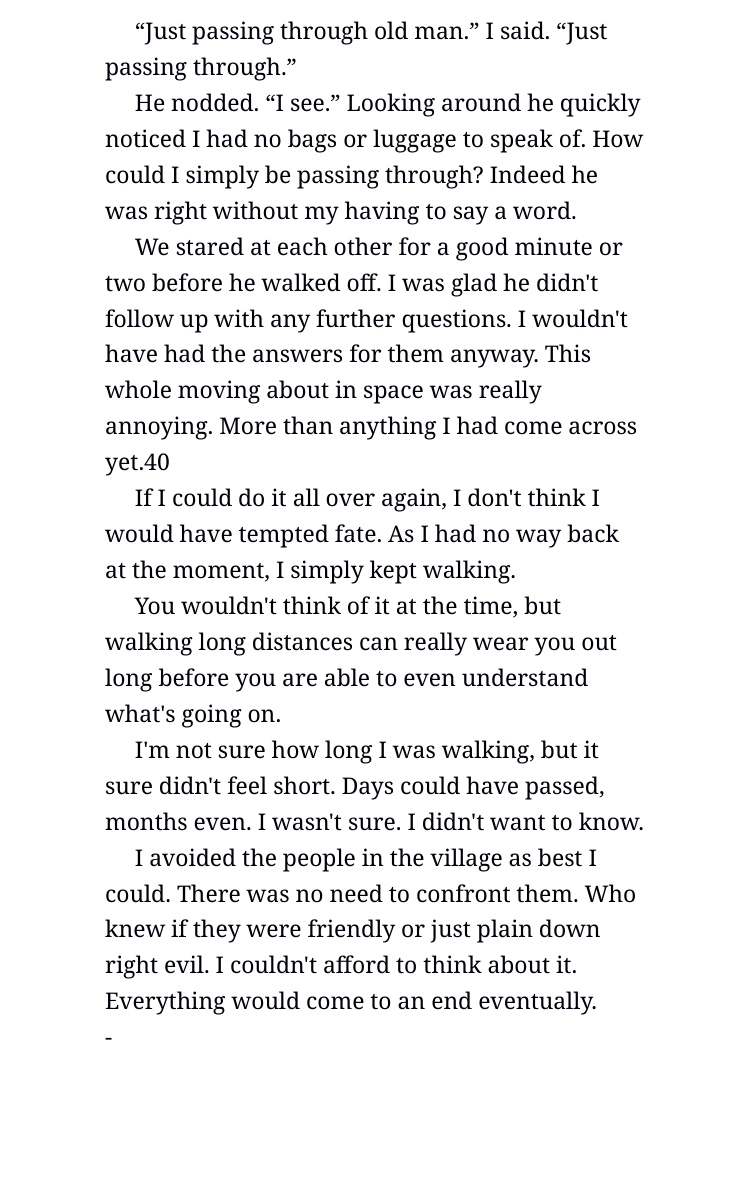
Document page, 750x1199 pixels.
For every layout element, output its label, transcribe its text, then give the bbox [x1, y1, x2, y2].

text You wouldn't think of it at the time, but walking long distances can really wear you out long before you are able to even understand what's going on. [105, 590, 645, 729]
text “Just passing through old man.” I said. “Just passing through.” [105, 15, 645, 82]
text He nodded. “I see.” Looking around he quickly noticed I had no bags or luggage to speak of. How could I simply be passing through? Indeed he was right without my having to say a word. [105, 87, 645, 226]
text If I could do it all over again, I don't think I would have tempted fate. As I had no way back at the moment, I simply kept walking. [105, 482, 645, 585]
text I avoided the people in the village as best I could. There was no need to confront them. Who knew if they were friendly or just plain down right evil. I couldn't afford to think about it. Everything would come to an end eventually. [105, 842, 645, 1017]
text - [105, 1021, 645, 1052]
text We stared at each other for a good minute or two before he walked off. I was glad he didn't follow up with any further questions. I wouldn't have had the answers for them anyway. This whole moving about in space was really annoying. More than anything I had come across yet.40 [105, 231, 645, 477]
text I'm not sure how long I was walking, but it sure didn't feel short. Days could have passed, months even. I wasn't sure. I didn't want to know. [105, 734, 645, 837]
